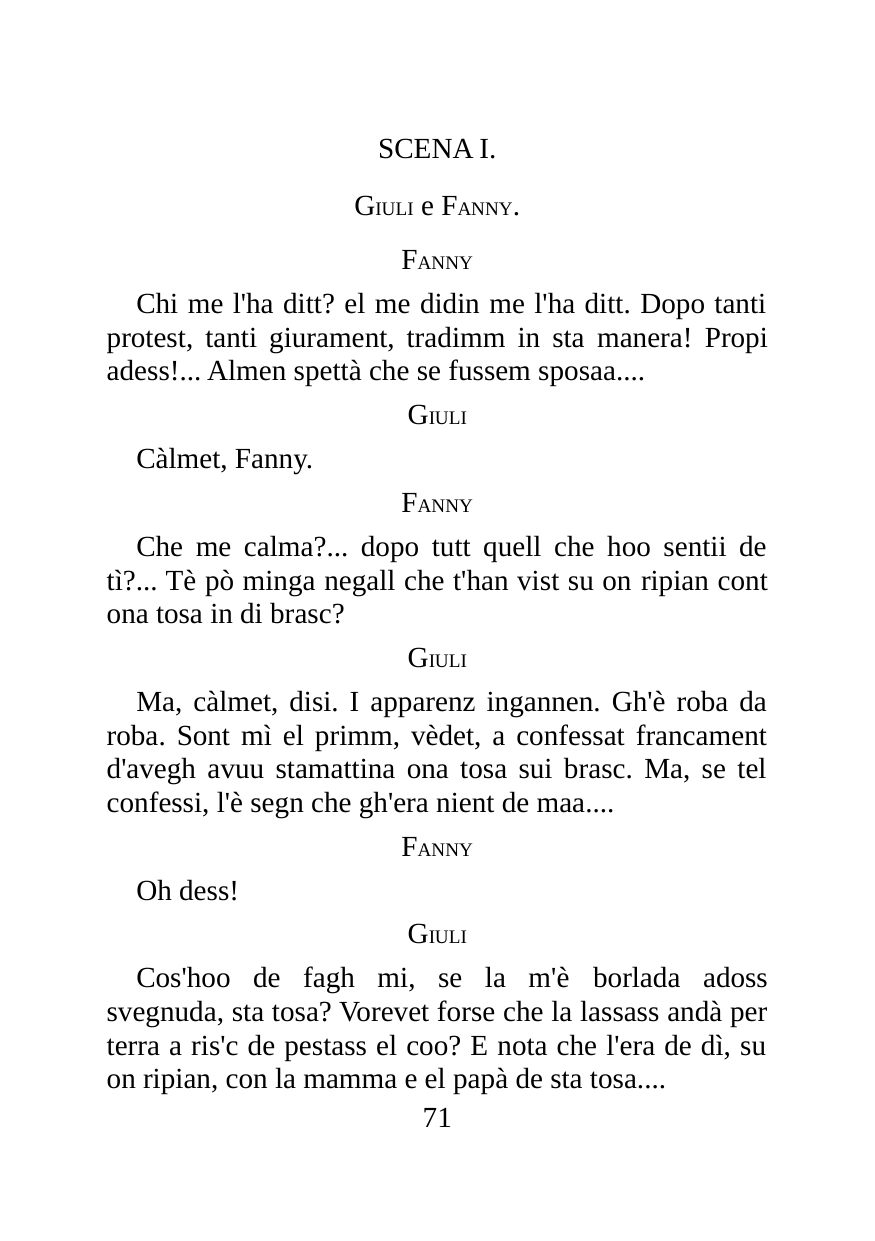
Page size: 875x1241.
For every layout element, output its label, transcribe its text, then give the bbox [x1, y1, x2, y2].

text Giuli [106, 397, 768, 431]
text Fanny [106, 829, 768, 862]
subtitle SCENA I. [106, 131, 768, 165]
text Fanny [106, 485, 768, 519]
text Giuli e Fanny. [106, 188, 768, 221]
text Fanny [106, 242, 768, 276]
text Ma, càlmet, disi. I apparenz ingannen. Gh'è roba da roba. Sont mì el primm, vèdet, a confessat francament d'avegh avuu stamattina ona tosa sui brasc. Ma, se tel confessi, l'è segn che gh'era nient de maa.... [106, 684, 768, 818]
text Giuli [106, 640, 768, 674]
text Chi me l'ha ditt? el me didin me l'ha ditt. Dopo tanti protest, tanti giurament, tradimm in sta manera! Propi adess!... Almen spettà che se fussem sposaa.... [106, 286, 768, 387]
text Càlmet, Fanny. [106, 441, 768, 475]
text Giuli [106, 917, 768, 950]
text Che me calma?... dopo tutt quell che hoo sentii de tì?... Tè pò minga negall che t'han vist su on ripian cont ona tosa in di brasc? [106, 529, 768, 630]
text Oh dess! [106, 873, 768, 906]
text Cos'hoo de fagh mi, se la m'è borlada adoss svegnuda, sta tosa? Vorevet forse che la lassass andà per terra a ris'c de pestass el coo? E nota che l'era de dì, su on ripian, con la mamma e el papà de sta tosa.... [106, 961, 768, 1095]
